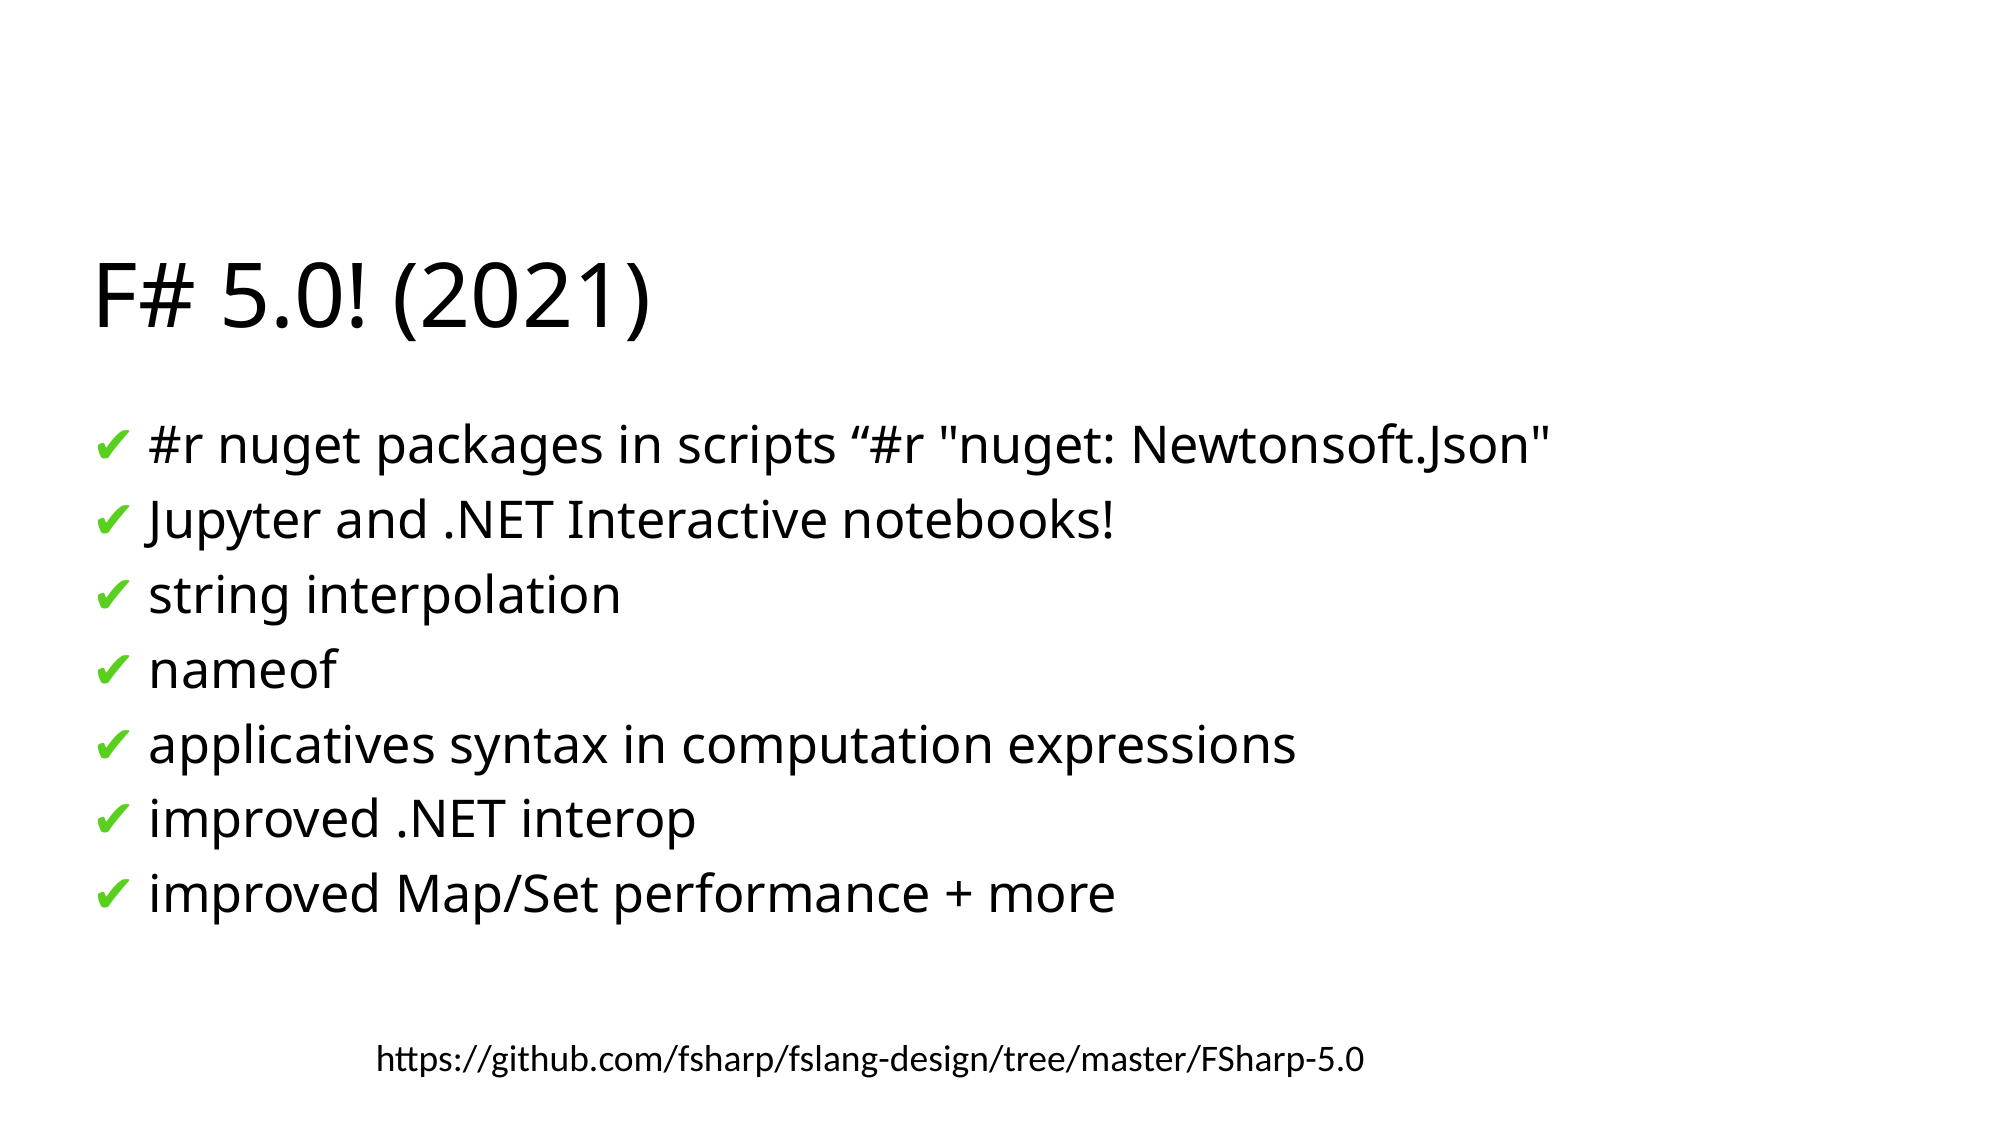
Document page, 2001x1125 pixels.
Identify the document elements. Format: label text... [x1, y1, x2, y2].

text_box https://github.com/fsharp/fslang-design/tree/master/FSharp-5.0 [361, 1027, 1788, 1087]
title F# 5.0! (2021) ✔ #r nuget packages in scripts “#r "nuget: Newtonsoft.Json" ✔ Jupyter and .NET Interactive notebooks! ✔ string interpolation ✔ nameof ✔ applicatives syntax in computation expressions ✔ improved .NET interop ✔ improved Map/Set performance + more [76, 173, 1911, 966]
